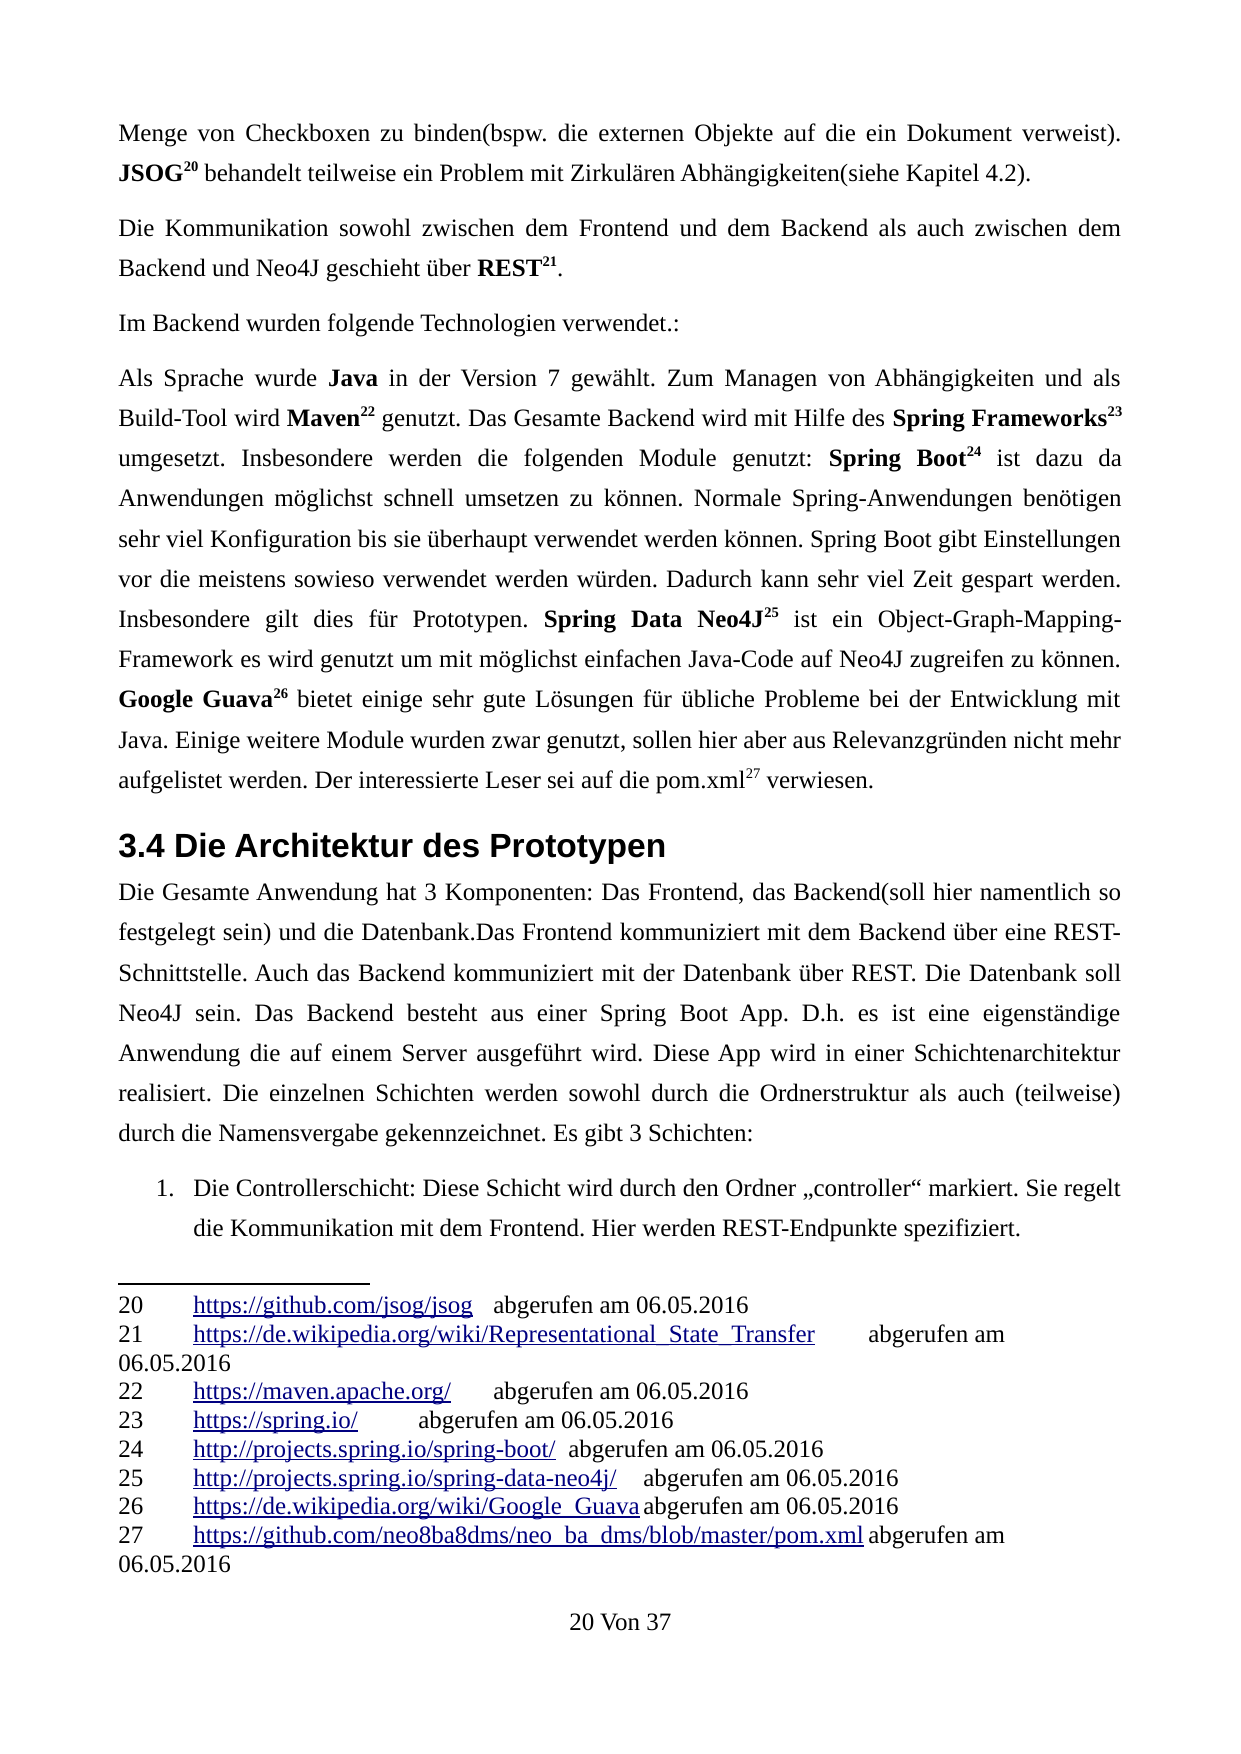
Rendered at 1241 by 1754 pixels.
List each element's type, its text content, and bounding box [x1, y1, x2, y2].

text Menge von Checkboxen zu binden(bspw. die externen Objekte auf die ein Dokument verweist). JSOG behandelt teilweise ein Problem mit Zirkulären Abhängigkeiten(siehe Kapitel 4.2). [118, 118, 1122, 187]
text http://projects.spring.io/spring-data-neo4j/ abgerufen am 06.05.2016 [118, 1463, 1122, 1491]
text https://de.wikipedia.org/wiki/Representational_State_Transfer abgerufen am 06.05.2016 [118, 1319, 1122, 1376]
text https://github.com/jsog/jsog abgerufen am 06.05.2016 [118, 1290, 1122, 1319]
text https://spring.io/ abgerufen am 06.05.2016 [118, 1405, 1122, 1434]
text Als Sprache wurde Java in der Version 7 gewählt. Zum Managen von Abhängigkeiten und als Build-Tool wird Maven genutzt. Das Gesamte Backend wird mit Hilfe des Spring Frameworks umgesetzt. Insbesondere werden die folgenden Module genutzt: Spring Boot ist dazu da Anwendungen möglichst schnell umsetzen zu können. Normale Spring-Anwendungen benötigen sehr viel Konfiguration bis sie überhaupt verwendet werden können. Spring Boot gibt Einstellungen vor die meistens sowieso verwendet werden würden. Dadurch kann sehr viel Zeit gespart werden. Insbesondere gilt dies für Prototypen. Spring Data Neo4J ist ein Object-Graph-Mapping-Framework es wird genutzt um mit möglichst einfachen Java-Code auf Neo4J zugreifen zu können. Google Guava bietet einige sehr gute Lösungen für übliche Probleme bei der Entwicklung mit Java. Einige weitere Module wurden zwar genutzt, sollen hier aber aus Relevanzgründen nicht mehr aufgelistet werden. Der interessierte Leser sei auf die pom.xml verwiesen. [118, 363, 1122, 794]
text Die Gesamte Anwendung hat 3 Komponenten: Das Frontend, das Backend(soll hier namentlich so festgelegt sein) und die Datenbank.Das Frontend kommuniziert mit dem Backend über eine REST-Schnittstelle. Auch das Backend kommuniziert mit der Datenbank über REST. Die Datenbank soll Neo4J sein. Das Backend besteht aus einer Spring Boot App. D.h. es ist eine eigenständige Anwendung die auf einem Server ausgeführt wird. Diese App wird in einer Schichtenarchitektur realisiert. Die einzelnen Schichten werden sowohl durch die Ordnerstruktur als auch (teilweise) durch die Namensvergabe gekennzeichnet. Es gibt 3 Schichten: [118, 877, 1122, 1147]
text http://projects.spring.io/spring-boot/ abgerufen am 06.05.2016 [118, 1434, 1122, 1463]
list Die Controllerschicht: Diese Schicht wird durch den Ordner „controller“ markiert. Sie regelt die Kommunikation mit dem Frontend. Hier werden REST-Endpunkte spezifiziert. [156, 1173, 1122, 1242]
text https://maven.apache.org/ abgerufen am 06.05.2016 [118, 1376, 1122, 1405]
text Im Backend wurden folgende Technologien verwendet.: [118, 308, 1122, 337]
text Die Kommunikation sowohl zwischen dem Frontend und dem Backend als auch zwischen dem Backend und Neo4J geschieht über REST. [118, 213, 1122, 282]
text https://de.wikipedia.org/wiki/Google_Guava abgerufen am 06.05.2016 [118, 1491, 1122, 1520]
subtitle 3.4 Die Architektur des Prototypen [118, 826, 1122, 865]
text https://github.com/neo8ba8dms/neo_ba_dms/blob/master/pom.xml abgerufen am 06.05.2016 [118, 1520, 1122, 1578]
